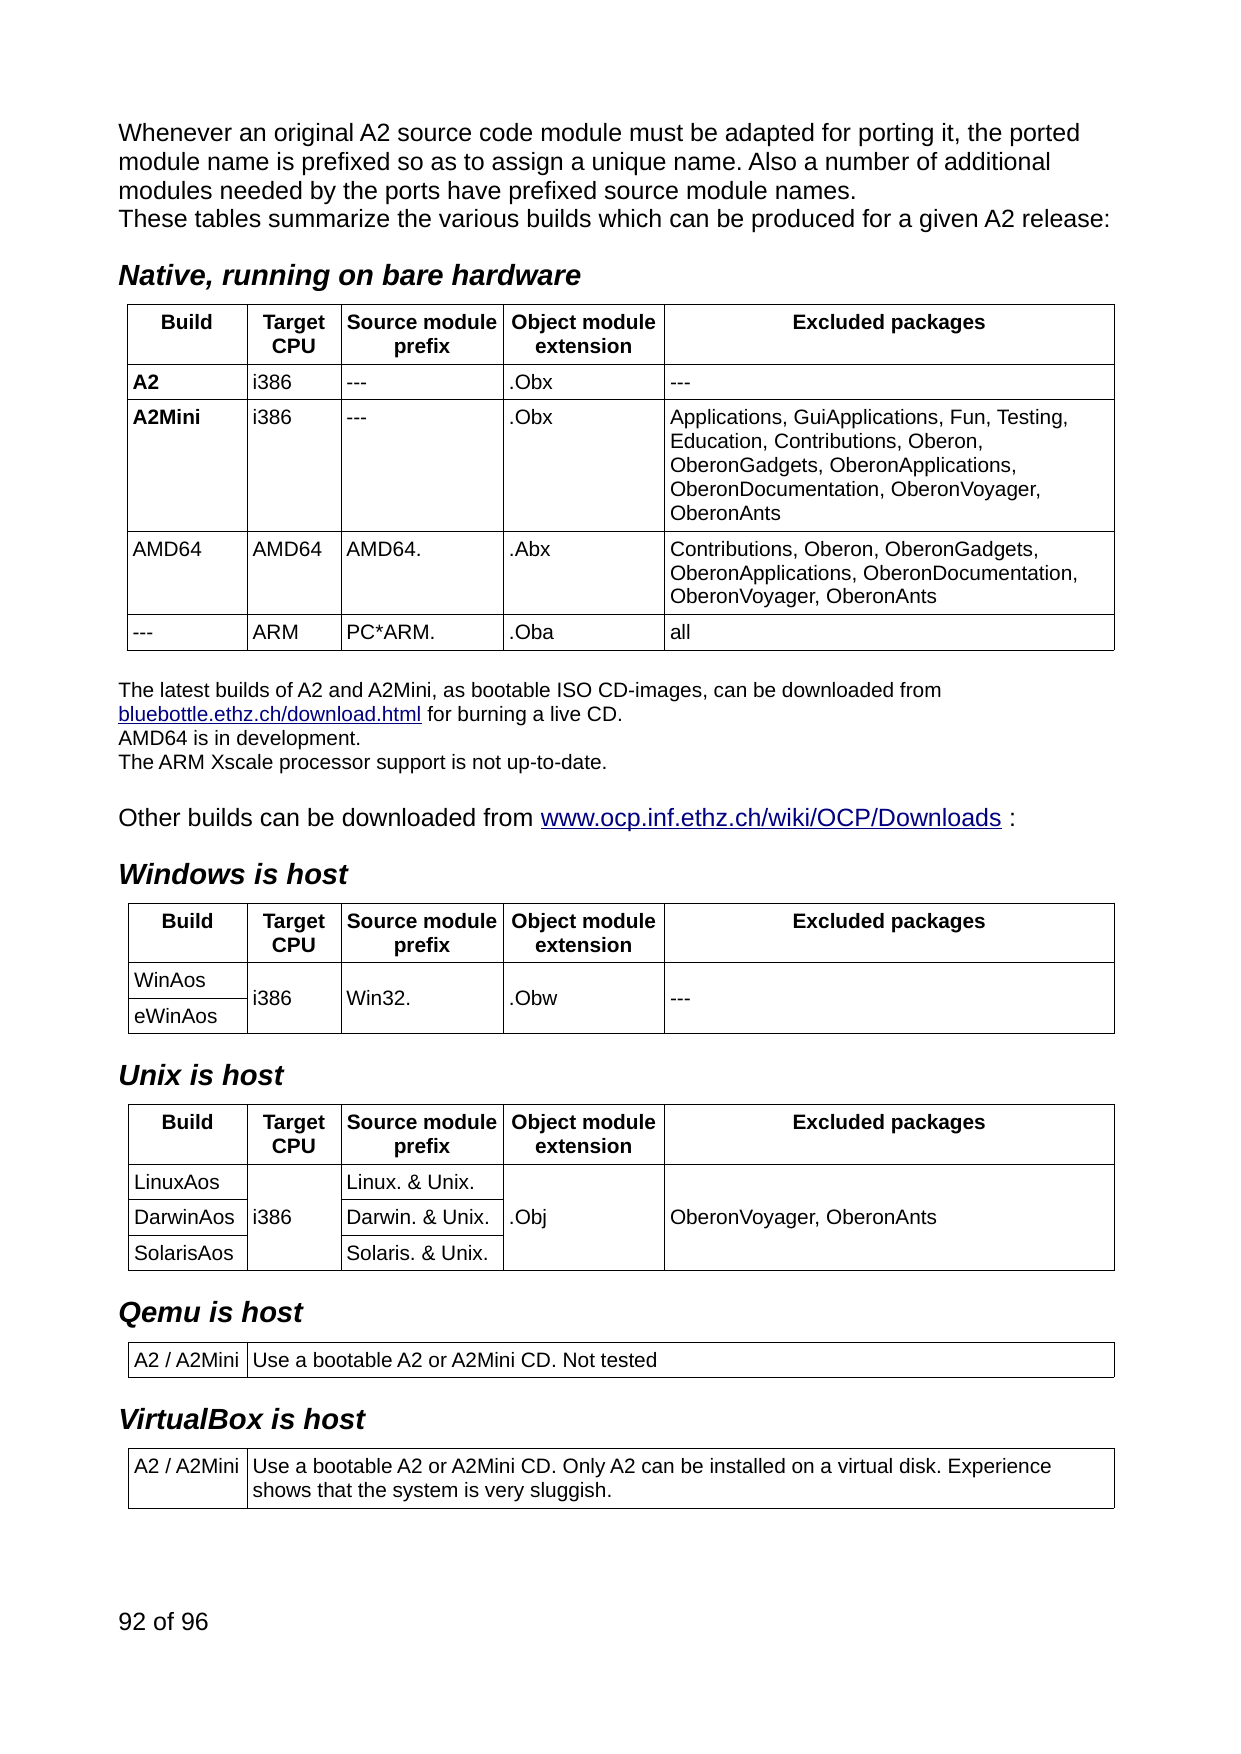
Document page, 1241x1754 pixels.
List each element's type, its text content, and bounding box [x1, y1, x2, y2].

table_cell .Obx [504, 400, 664, 531]
table_cell --- [665, 365, 1114, 399]
text Whenever an original A2 source code module must be adapted for porting it, the ported module name is prefixed so as to assign a unique name. Also a number of additional modules needed by the ports have prefixed source module names. [118, 118, 1122, 204]
table_cell .Obj [504, 1165, 664, 1270]
table_cell i386 [248, 400, 341, 531]
text The ARM Xscale processor support is not up-to-date. [118, 750, 1122, 774]
table_cell PC*ARM. [342, 615, 503, 649]
table_cell LinuxAos [129, 1165, 247, 1199]
table_cell --- [342, 400, 503, 531]
text The latest builds of A2 and A2Mini, as bootable ISO CD-images, can be downloaded from bluebottle.ethz.ch/download.html for burning a live CD. [118, 678, 1122, 726]
table_cell AMD64 [128, 532, 247, 614]
table_cell SolarisAos [129, 1236, 247, 1270]
table_cell AMD64 [248, 532, 341, 614]
table_header Excluded packages [665, 305, 1114, 364]
table_cell i386 [248, 365, 341, 399]
table_cell .Oba [504, 615, 664, 649]
text These tables summarize the various builds which can be produced for a given A2 release: [118, 204, 1122, 233]
table_header Object module extension [504, 1105, 664, 1164]
subtitle Windows is host [118, 857, 1122, 890]
table_header Source module prefix [342, 904, 503, 962]
table_header Build [129, 1105, 247, 1164]
subtitle Native, running on bare hardware [118, 258, 1122, 292]
subtitle VirtualBox is host [118, 1402, 1122, 1436]
table_cell .Obw [504, 963, 664, 1033]
table_cell A2Mini [128, 400, 247, 531]
table_cell Win32. [342, 963, 503, 1033]
table_header Target CPU [248, 904, 341, 962]
table_cell Applications, GuiApplications, Fun, Testing, Education, Contributions, Oberon, OberonGadgets, OberonApplications, OberonDocumentation, OberonVoyager, OberonAnts [665, 400, 1114, 531]
table_cell eWinAos [129, 999, 247, 1033]
table_header A2 / A2Mini [129, 1343, 247, 1377]
table_header Object module extension [504, 305, 664, 364]
table_cell i386 [248, 963, 341, 1033]
table_header Use a bootable A2 or A2Mini CD. Not tested [248, 1343, 1114, 1377]
table_cell --- [128, 615, 247, 649]
table_header Target CPU [248, 305, 341, 364]
table_cell Linux. & Unix. [342, 1165, 503, 1199]
table_header Excluded packages [665, 1105, 1114, 1164]
table_cell .Abx [504, 532, 664, 614]
table_header Object module extension [504, 904, 664, 962]
table_cell .Obx [504, 365, 664, 399]
table_header Build [128, 305, 247, 364]
table_cell DarwinAos [129, 1200, 247, 1235]
table_cell i386 [248, 1165, 341, 1270]
table_header Build [129, 904, 247, 962]
table_header Excluded packages [665, 904, 1114, 962]
table_cell --- [665, 963, 1114, 1033]
table_cell Darwin. & Unix. [342, 1200, 503, 1235]
table_cell A2 [128, 365, 247, 399]
table_header Target CPU [248, 1105, 341, 1164]
subtitle Qemu is host [118, 1296, 1122, 1329]
table_cell WinAos [129, 963, 247, 998]
table_header Source module prefix [342, 1105, 503, 1164]
table_cell Solaris. & Unix. [342, 1236, 503, 1270]
table_cell ARM [248, 615, 341, 649]
table_header Source module prefix [342, 305, 503, 364]
table_cell OberonVoyager, OberonAnts [665, 1165, 1114, 1270]
table_cell AMD64. [342, 532, 503, 614]
table_cell all [665, 615, 1114, 649]
text AMD64 is in development. [118, 726, 1122, 750]
text Other builds can be downloaded from www.ocp.inf.ethz.ch/wiki/OCP/Downloads : [118, 803, 1122, 832]
subtitle Unix is host [118, 1058, 1122, 1092]
table_header A2 / A2Mini [129, 1449, 247, 1508]
table_header Use a bootable A2 or A2Mini CD. Only A2 can be installed on a virtual disk. Experience shows that the system is very sluggish. [248, 1449, 1114, 1508]
table_cell --- [342, 365, 503, 399]
table_cell Contributions, Oberon, OberonGadgets, OberonApplications, OberonDocumentation, OberonVoyager, OberonAnts [665, 532, 1114, 614]
